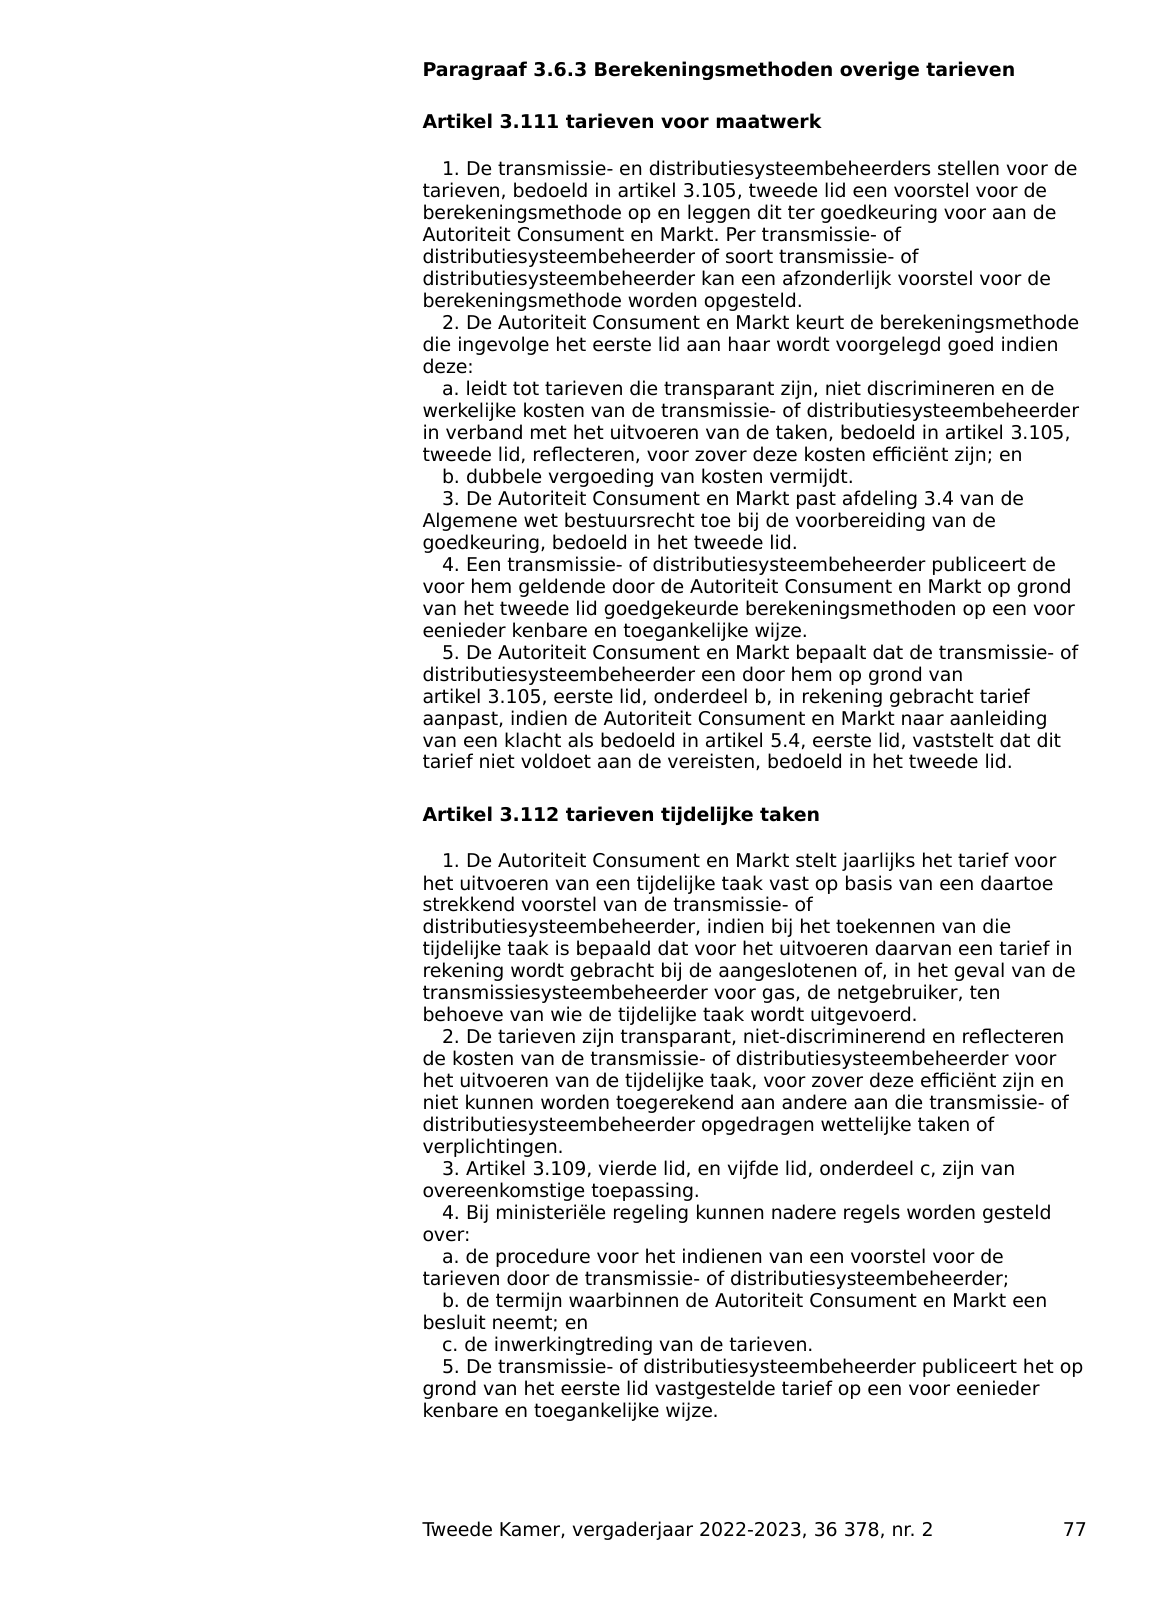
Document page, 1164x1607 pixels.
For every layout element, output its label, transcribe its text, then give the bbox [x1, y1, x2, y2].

text 3. De Autoriteit Consument en Markt past afdeling 3.4 van de Algemene wet bestuursrecht toe bij de voorbereiding van de goedkeuring, bedoeld in het tweede lid. [422, 488, 1087, 554]
text 3. Artikel 3.109, vierde lid, en vijfde lid, onderdeel c, zijn van overeenkomstige toepassing. [422, 1158, 1087, 1202]
text b. de termijn waarbinnen de Autoriteit Consument en Markt een besluit neemt; en [422, 1290, 1087, 1334]
text 1. De transmissie- en distributiesysteembeheerders stellen voor de tarieven, bedoeld in artikel 3.105, tweede lid een voorstel voor de berekeningsmethode op en leggen dit ter goedkeuring voor aan de Autoriteit Consument en Markt. Per transmissie- of distributiesysteembeheerder of soort transmissie- of distributiesysteembeheerder kan een afzonderlijk voorstel voor de berekeningsmethode worden opgesteld. [422, 158, 1087, 312]
text 5. De Autoriteit Consument en Markt bepaalt dat de transmissie- of distributiesysteembeheerder een door hem op grond van artikel 3.105, eerste lid, onderdeel b, in rekening gebracht tarief aanpast, indien de Autoriteit Consument en Markt naar aanleiding van een klacht als bedoeld in artikel 5.4, eerste lid, vaststelt dat dit tarief niet voldoet aan de vereisten, bedoeld in het tweede lid. [422, 642, 1087, 773]
text 2. De Autoriteit Consument en Markt keurt de berekeningsmethode die ingevolge het eerste lid aan haar wordt voorgelegd goed indien deze: [422, 312, 1087, 378]
text 5. De transmissie- of distributiesysteembeheerder publiceert het op grond van het eerste lid vastgestelde tarief op een voor eenieder kenbare en toegankelijke wijze. [422, 1356, 1087, 1422]
text c. de inwerkingtreding van de tarieven. [422, 1334, 1087, 1356]
text a. leidt tot tarieven die transparant zijn, niet discrimineren en de werkelijke kosten van de transmissie- of distributiesysteembeheerder in verband met het uitvoeren van de taken, bedoeld in artikel 3.105, tweede lid, reflecteren, voor zover deze kosten efficiënt zijn; en [422, 378, 1087, 466]
subtitle Paragraaf 3.6.3 Berekeningsmethoden overige tarieven [422, 59, 1087, 81]
subtitle Artikel 3.111 tarieven voor maatwerk [422, 111, 1087, 133]
text b. dubbele vergoeding van kosten vermijdt. [422, 466, 1087, 488]
text 4. Bij ministeriële regeling kunnen nadere regels worden gesteld over: [422, 1202, 1087, 1246]
subtitle Artikel 3.112 tarieven tijdelijke taken [422, 803, 1087, 825]
text 1. De Autoriteit Consument en Markt stelt jaarlijks het tarief voor het uitvoeren van een tijdelijke taak vast op basis van een daartoe strekkend voorstel van de transmissie- of distributiesysteembeheerder, indien bij het toekennen van die tijdelijke taak is bepaald dat voor het uitvoeren daarvan een tarief in rekening wordt gebracht bij de aangeslotenen of, in het geval van de transmissiesysteembeheerder voor gas, de netgebruiker, ten behoeve van wie de tijdelijke taak wordt uitgevoerd. [422, 850, 1087, 1026]
text a. de procedure voor het indienen van een voorstel voor de tarieven door de transmissie- of distributiesysteembeheerder; [422, 1246, 1087, 1290]
text 2. De tarieven zijn transparant, niet-discriminerend en reflecteren de kosten van de transmissie- of distributiesysteembeheerder voor het uitvoeren van de tijdelijke taak, voor zover deze efficiënt zijn en niet kunnen worden toegerekend aan andere aan die transmissie- of distributiesysteembeheerder opgedragen wettelijke taken of verplichtingen. [422, 1026, 1087, 1158]
text 4. Een transmissie- of distributiesysteembeheerder publiceert de voor hem geldende door de Autoriteit Consument en Markt op grond van het tweede lid goedgekeurde berekeningsmethoden op een voor eenieder kenbare en toegankelijke wijze. [422, 554, 1087, 642]
